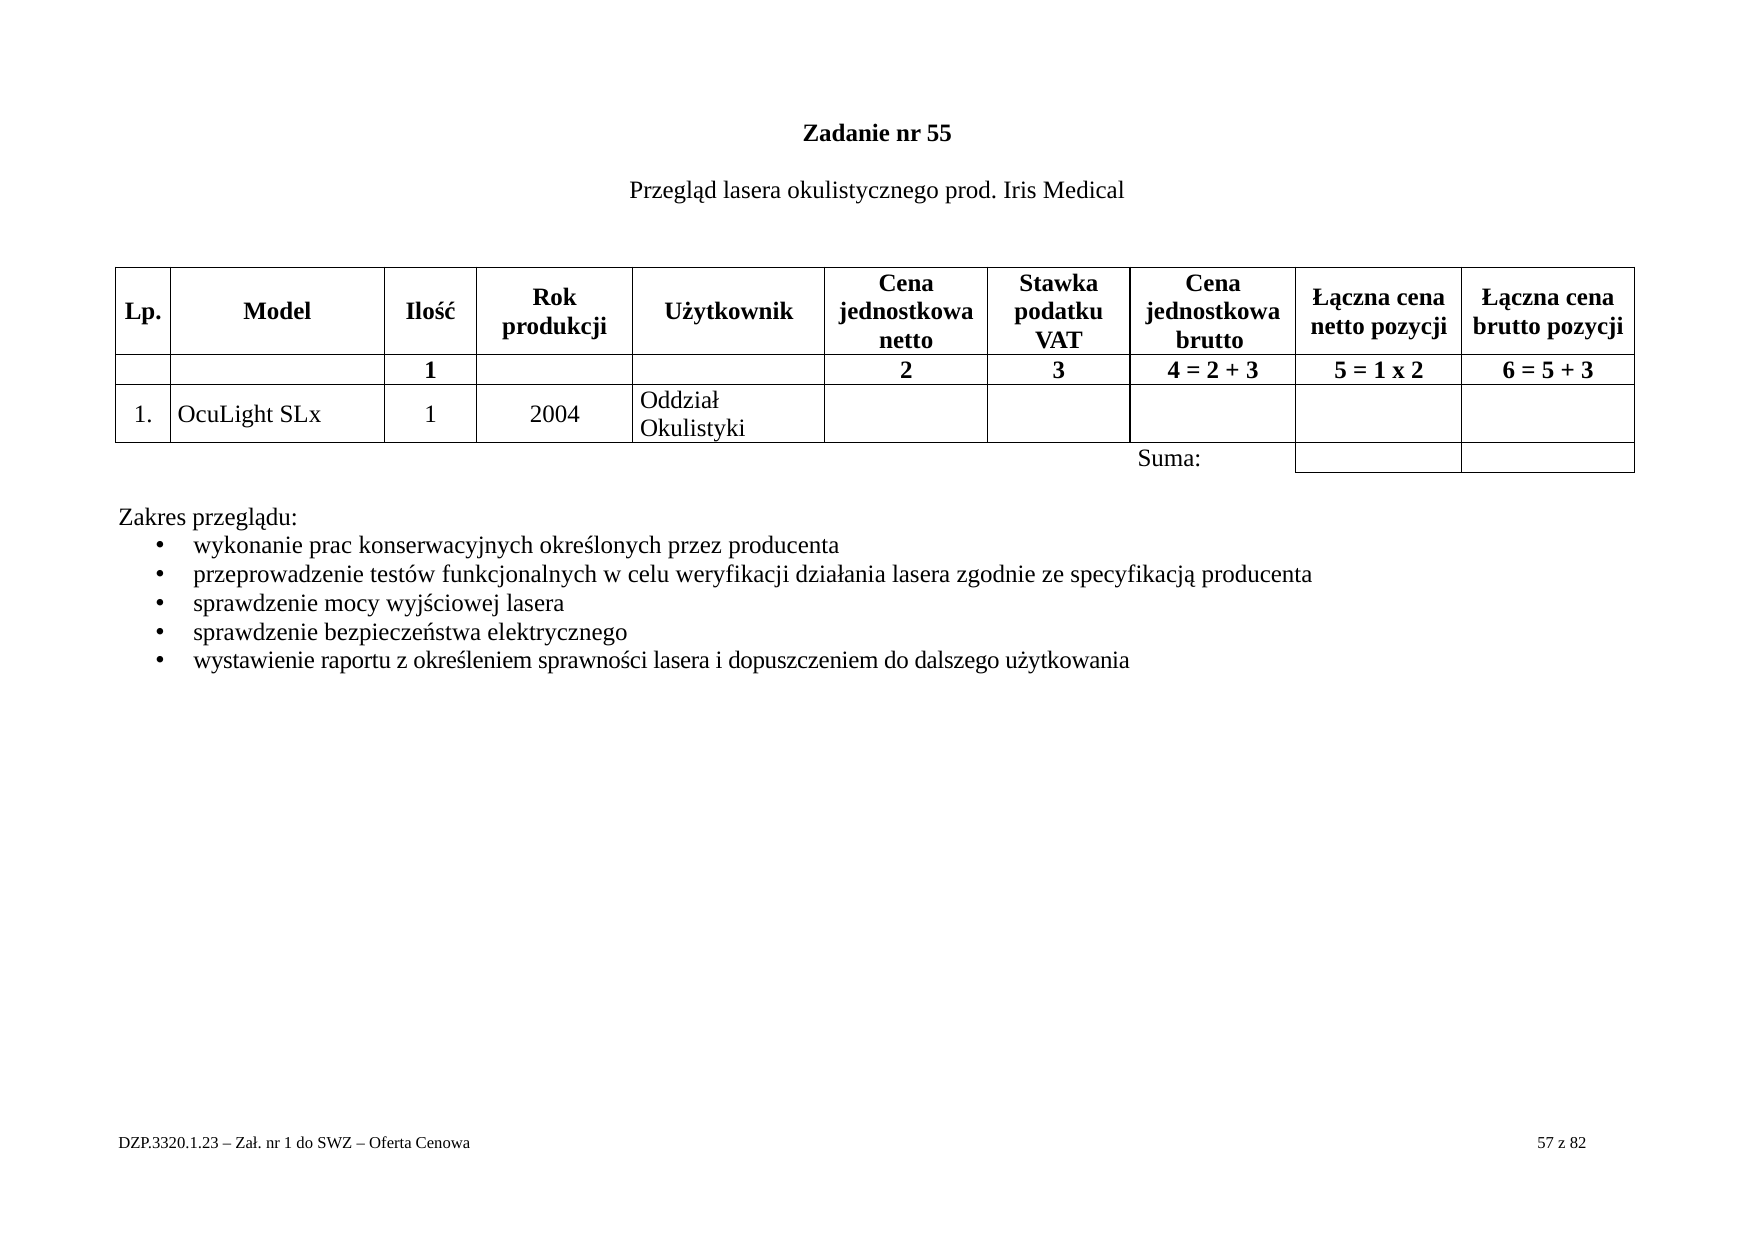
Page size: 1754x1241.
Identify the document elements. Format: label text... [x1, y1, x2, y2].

table_cell [825, 443, 987, 472]
title Zadanie nr 55 [118, 118, 1636, 147]
list sprawdzenie mocy wyjściowej lasera [156, 588, 1636, 617]
list przeprowadzenie testów funkcjonalnych w celu weryfikacji działania lasera zgodnie ze specyfikacją producenta [156, 559, 1636, 588]
table_cell Oddział Okulistyki [633, 385, 824, 442]
list wystawienie raportu z określeniem sprawności lasera i dopuszczeniem do dalszego użytkowania [156, 646, 1636, 674]
table_cell 1 [385, 385, 476, 442]
table_cell [476, 443, 632, 472]
table_cell [987, 443, 1130, 472]
table_header Użytkownik [633, 268, 824, 354]
table_cell 2004 [477, 385, 632, 442]
text Zakres przeglądu: [118, 502, 1636, 531]
table_header Model [171, 268, 384, 354]
table_cell 4 = 2 + 3 [1131, 355, 1295, 384]
table_cell [116, 443, 170, 472]
table_header Cena jednostkowa brutto [1131, 268, 1295, 354]
table_cell OcuLight SLx [171, 385, 384, 442]
table_cell [116, 355, 170, 384]
table_header Łączna cena netto pozycji [1296, 268, 1461, 354]
list wykonanie prac konserwacyjnych określonych przez producenta [156, 531, 1636, 559]
table_cell [384, 443, 476, 472]
table_header Cena jednostkowa netto [825, 268, 987, 354]
table_cell [633, 355, 824, 384]
table_cell [477, 355, 632, 384]
table_cell [170, 443, 384, 472]
title Przegląd lasera okulistycznego prod. Iris Medical [118, 176, 1636, 204]
table_cell [1462, 443, 1634, 472]
table_cell [825, 385, 987, 442]
table_cell 2 [825, 355, 987, 384]
table_cell 1 [385, 355, 476, 384]
table_cell [1296, 385, 1461, 442]
table_cell [1296, 443, 1461, 472]
table_cell 6 = 5 + 3 [1462, 355, 1634, 384]
table_cell [988, 385, 1129, 442]
table_header Ilość [385, 268, 476, 354]
table_header Łączna cena brutto pozycji [1462, 268, 1634, 354]
table_cell 1. [116, 385, 170, 442]
table_cell 3 [988, 355, 1129, 384]
table_cell [171, 355, 384, 384]
table_cell [633, 443, 825, 472]
table_header Rok produkcji [477, 268, 632, 354]
table_header Stawka podatku VAT [988, 268, 1129, 354]
table_header Lp. [116, 268, 170, 354]
list sprawdzenie bezpieczeństwa elektrycznego [156, 617, 1636, 646]
table_cell [1462, 385, 1634, 442]
table_cell Suma: [1130, 443, 1295, 472]
table_cell 5 = 1 x 2 [1296, 355, 1461, 384]
table_cell [1131, 385, 1295, 442]
